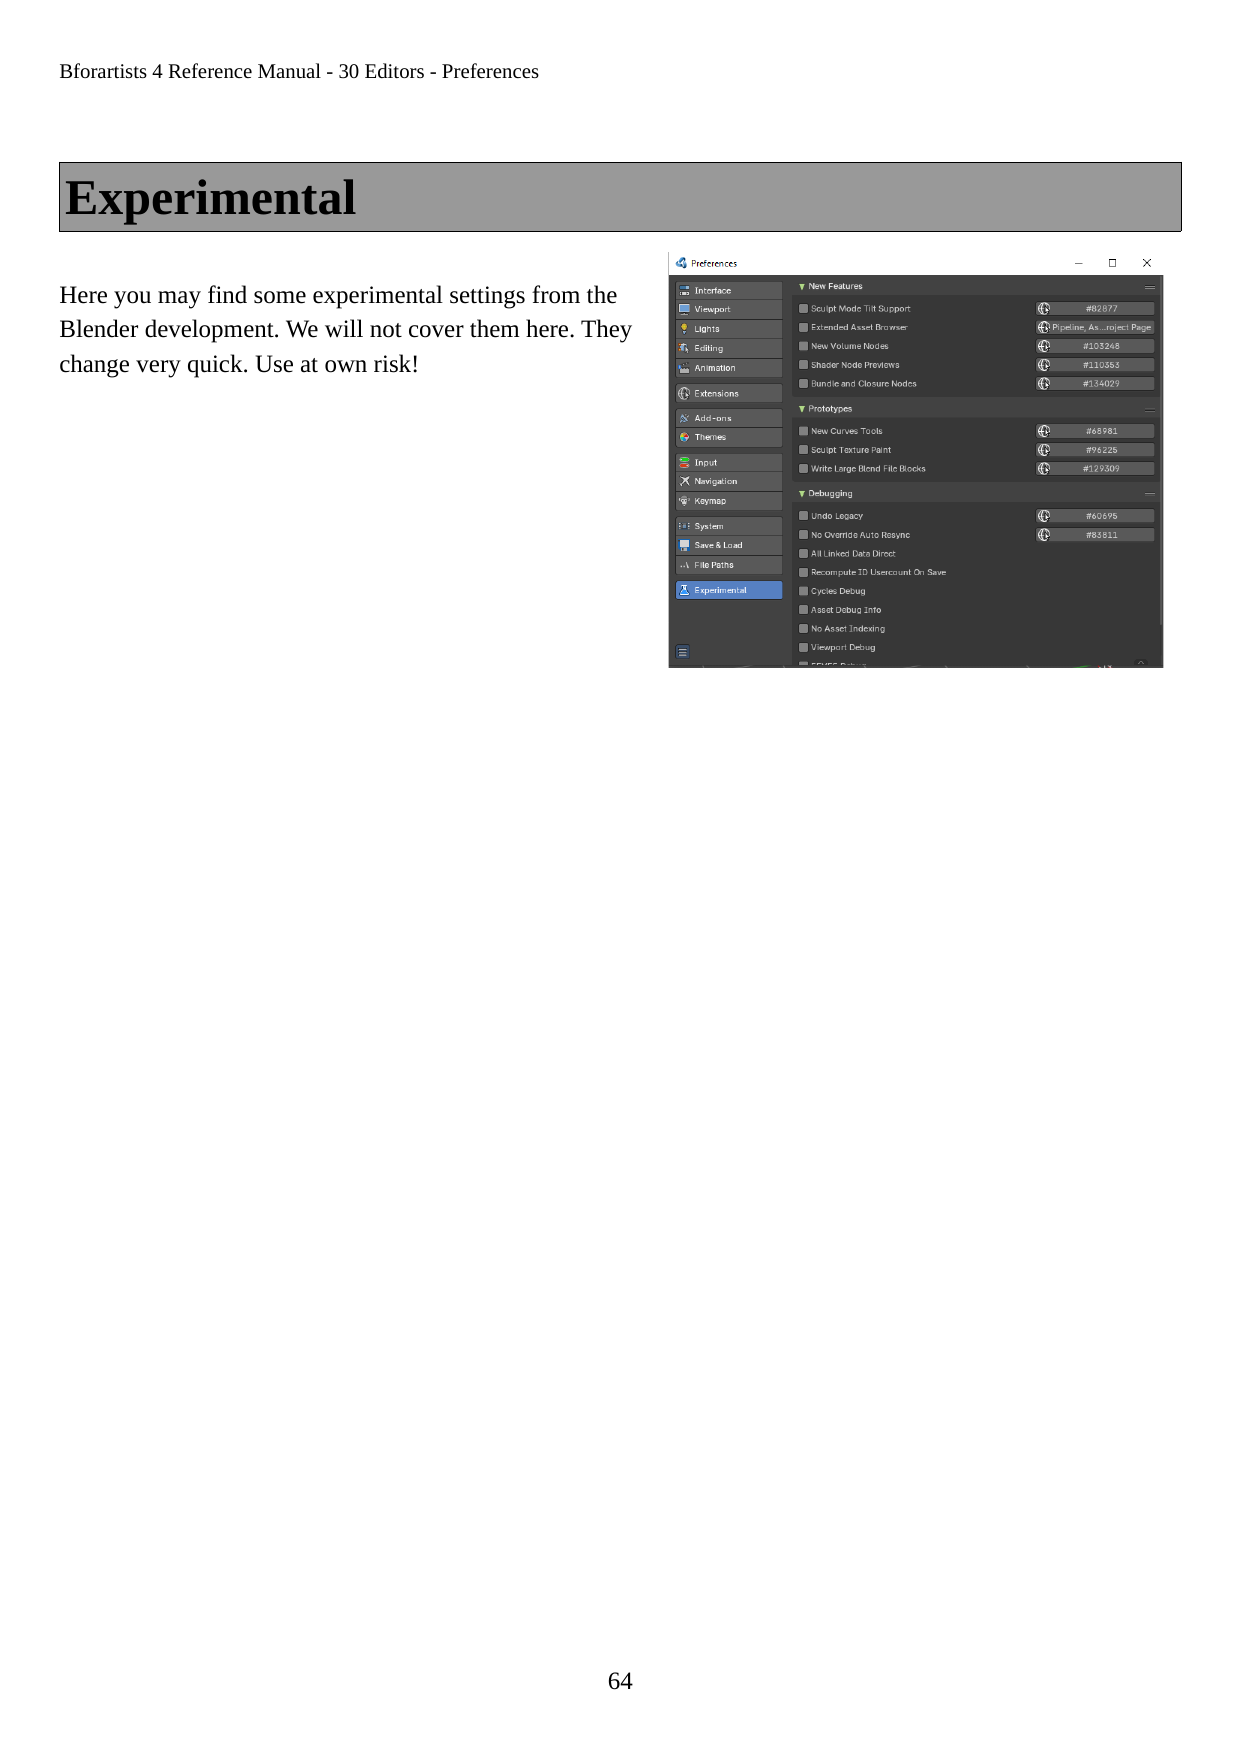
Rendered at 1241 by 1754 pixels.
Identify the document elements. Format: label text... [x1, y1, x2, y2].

text Here you may find some experimental settings from the Blender development. We will not cover them here. They change very quick. Use at own risk! [59, 280, 668, 378]
picture [668, 252, 1164, 668]
table_header Experimental [60, 163, 1181, 231]
